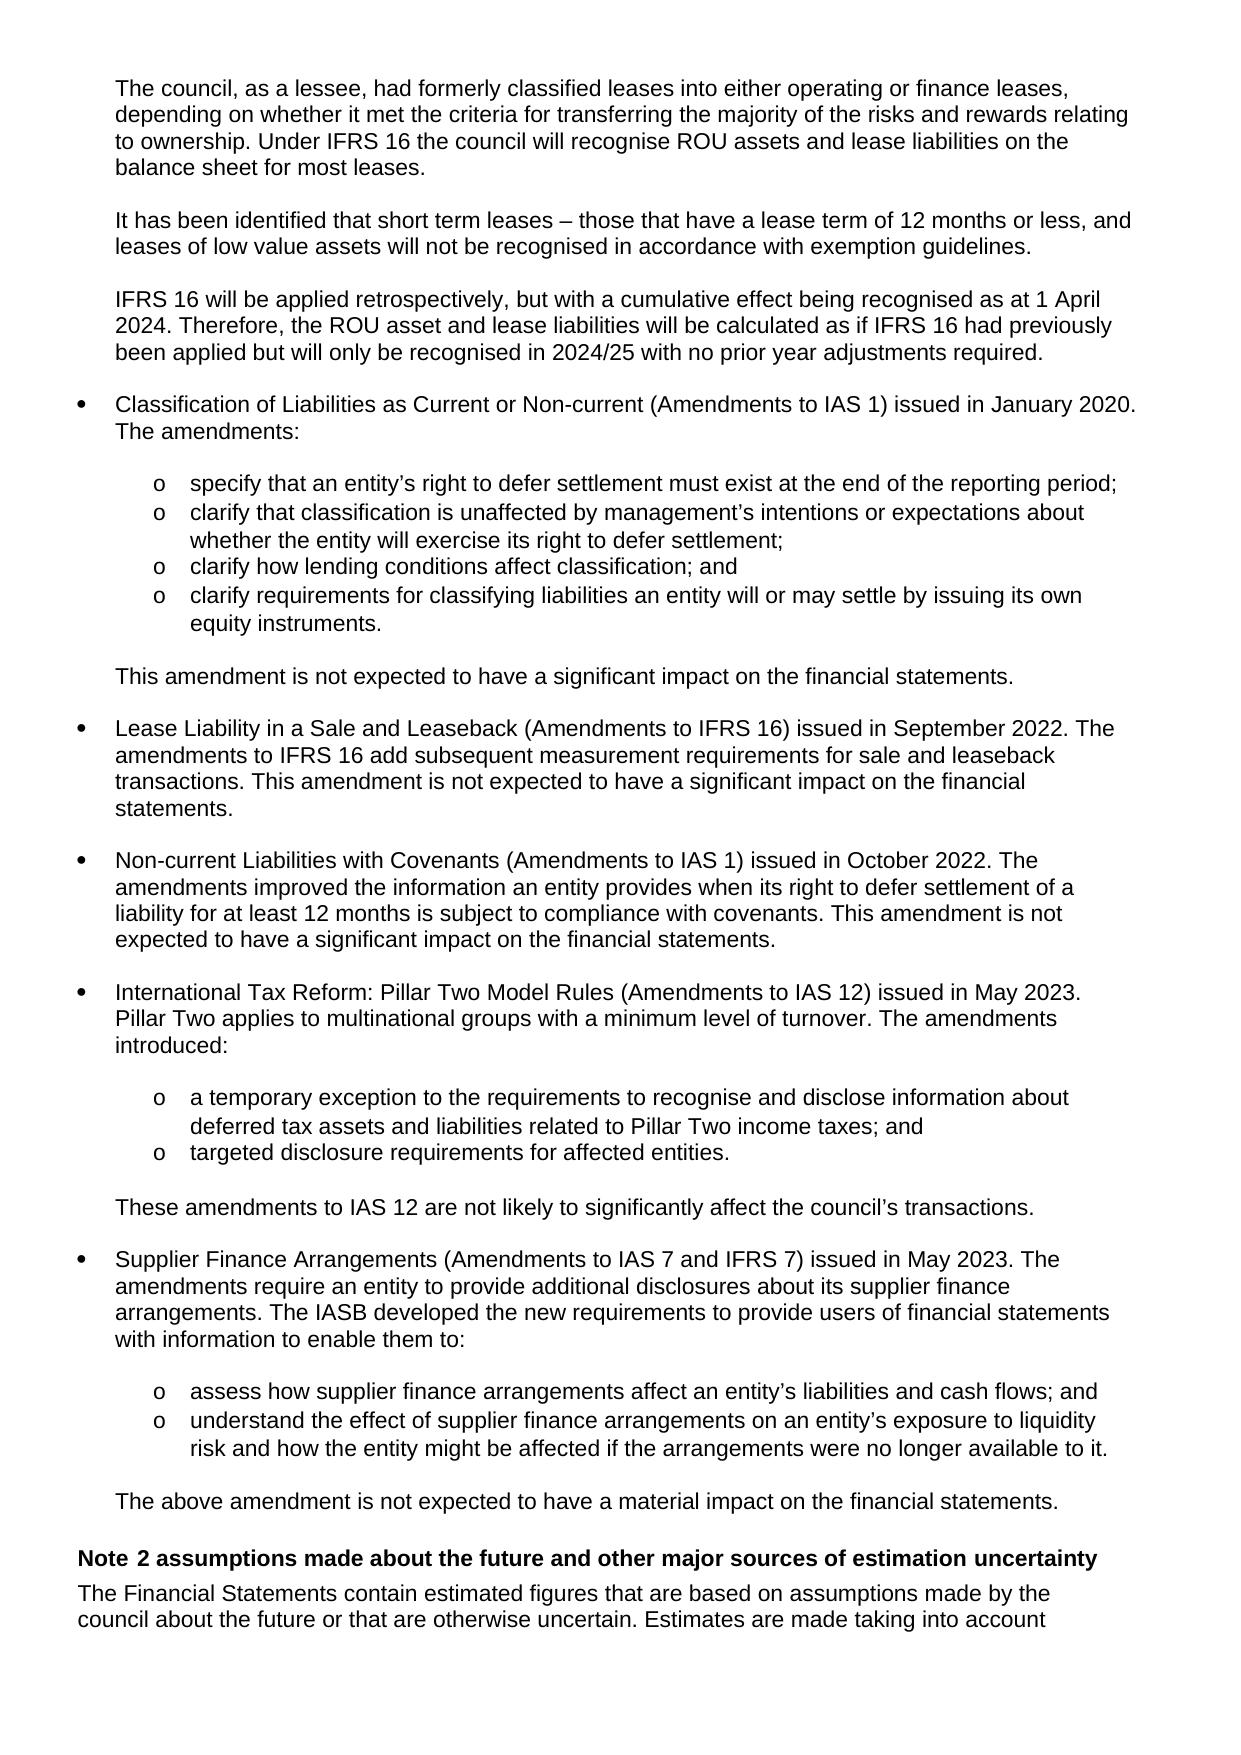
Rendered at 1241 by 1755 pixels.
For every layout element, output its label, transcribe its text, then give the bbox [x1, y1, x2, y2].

list The above amendment is not expected to have a material impact on the financial statements. [115, 1488, 1137, 1514]
list Lease Liability in a Sale and Leaseback (Amendments to IFRS 16) issued in September 2022. The amendments to IFRS 16 add subsequent measurement requirements for sale and leaseback transactions. This amendment is not expected to have a significant impact on the financial statements. [77, 715, 1137, 821]
list clarify that classification is unaffected by management’s intentions or expectations about whether the entity will exercise its right to defer settlement; [152, 499, 1137, 553]
text It has been identified that short term leases – those that have a lease term of 12 months or less, and leases of low value assets will not be recognised in accordance with exemption guidelines. [115, 207, 1137, 259]
text This amendment is not expected to have a significant impact on the financial statements. [115, 663, 1137, 689]
list clarify how lending conditions affect classification; and [152, 553, 1137, 582]
list a temporary exception to the requirements to recognise and disclose information about deferred tax assets and liabilities related to Pillar Two income taxes; and [152, 1084, 1137, 1139]
list Supplier Finance Arrangements (Amendments to IAS 7 and IFRS 7) issued in May 2023. The amendments require an entity to provide additional disclosures about its supplier finance arrangements. The IASB developed the new requirements to provide users of financial statements with information to enable them to: [77, 1246, 1137, 1352]
list International Tax Reform: Pillar Two Model Rules (Amendments to IAS 12) issued in May 2023. Pillar Two applies to multinational groups with a minimum level of turnover. The amendments introduced: [77, 979, 1137, 1058]
list understand the effect of supplier finance arrangements on an entity’s exposure to liquidity risk and how the entity might be affected if the arrangements were no longer available to it. [152, 1407, 1137, 1461]
text The Financial Statements contain estimated figures that are based on assumptions made by the council about the future or that are otherwise uncertain. Estimates are made taking into account [77, 1580, 1091, 1633]
list assess how supplier finance arrangements affect an entity’s liabilities and cash flows; and [152, 1378, 1137, 1407]
list clarify requirements for classifying liabilities an entity will or may settle by issuing its own equity instruments. [152, 582, 1137, 636]
list specify that an entity’s right to defer settlement must exist at the end of the reporting period; [152, 470, 1137, 499]
list Classification of Liabilities as Current or Non-current (Amendments to IAS 1) issued in January 2020. The amendments: [77, 391, 1137, 444]
text The council, as a lessee, had formerly classified leases into either operating or finance leases, depending on whether it met the criteria for transferring the majority of the risks and rewards relating to ownership. Under IFRS 16 the council will recognise ROU assets and lease liabilities on the balance sheet for most leases. [115, 75, 1137, 180]
list targeted disclosure requirements for affected entities. [152, 1139, 1137, 1167]
list Non-current Liabilities with Covenants (Amendments to IAS 1) issued in October 2022. The amendments improved the information an entity provides when its right to defer settlement of a liability for at least 12 months is subject to compliance with covenants. This amendment is not expected to have a significant impact on the financial statements. [77, 847, 1137, 953]
text IFRS 16 will be applied retrospectively, but with a cumulative effect being recognised as at 1 April 2024. Therefore, the ROU asset and lease liabilities will be calculated as if IFRS 16 had previously been applied but will only be recognised in 2024/25 with no prior year adjustments required. [115, 286, 1137, 365]
text These amendments to IAS 12 are not likely to significantly affect the council’s transactions. [115, 1194, 1137, 1220]
subtitle Note 2 assumptions made about the future and other major sources of estimation uncertainty [77, 1544, 1137, 1571]
